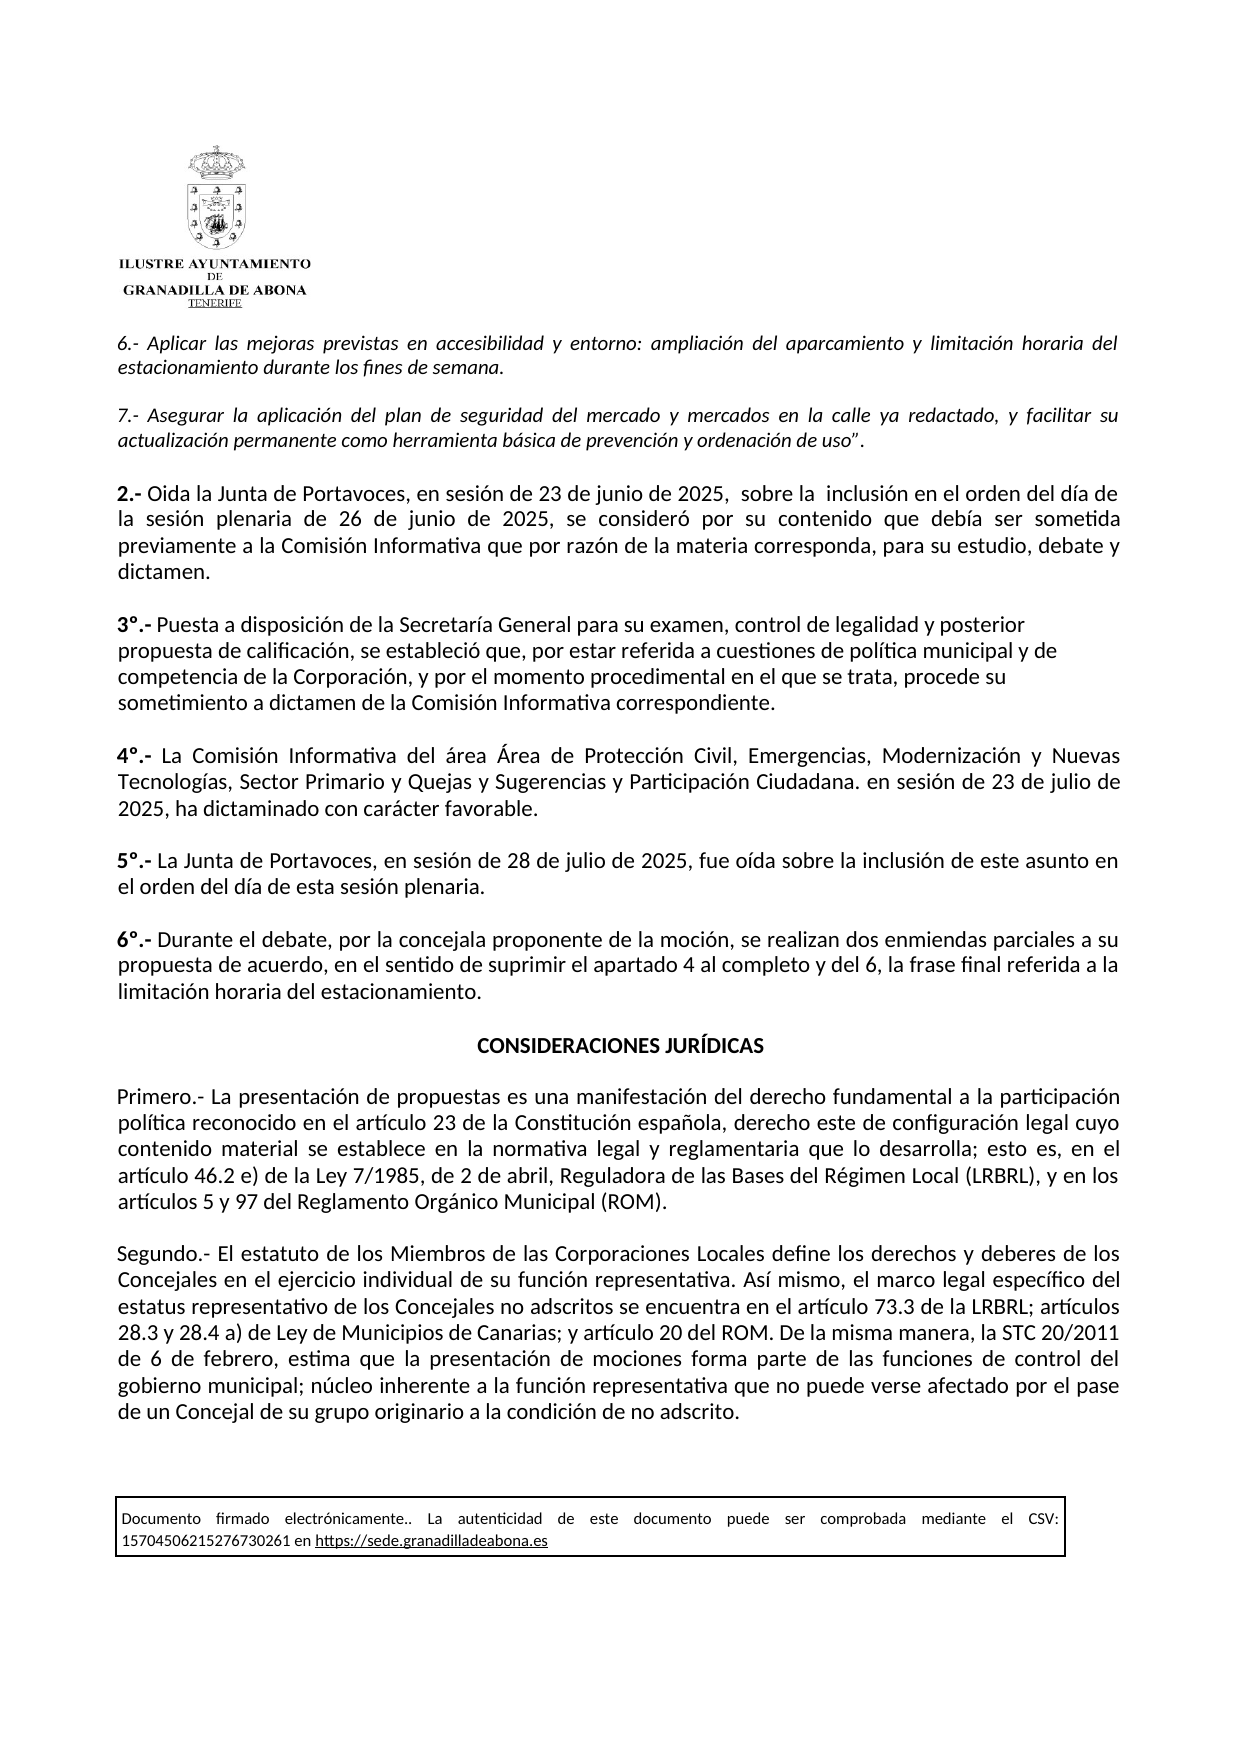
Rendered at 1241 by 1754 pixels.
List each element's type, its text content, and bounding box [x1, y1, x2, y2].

text 2.- Oida la Junta de Portavoces, en sesión de 23 de junio de 2025, sobre la inclusión en el orden del día de la sesión plenaria de 26 de junio de 2025, se consideró por su contenido que debía ser sometida previamente a la Comisión Informativa que por razón de la materia corresponda, para su estudio, debate y dictamen. [117, 480, 1122, 585]
text Primero.- La presentación de propuestas es una manifestación del derecho fundamental a la participación política reconocido en el artículo 23 de la Constitución española, derecho este de configuración legal cuyo contenido material se establece en la normativa legal y reglamentaria que lo desarrolla; esto es, en el artículo 46.2 e) de la Ley 7/1985, de 2 de abril, Reguladora de las Bases del Régimen Local (LRBRL), y en los artículos 5 y 97 del Reglamento Orgánico Municipal (ROM). [117, 1083, 1122, 1215]
text 6º.- Durante el debate, por la concejala proponente de la moción, se realizan dos enmiendas parciales a su propuesta de acuerdo, en el sentido de suprimir el apartado 4 al completo y del 6, la frase final referida a la limitación horaria del estacionamiento. [117, 926, 1122, 1005]
text 4º.- La Comisión Informativa del área Área de Protección Civil, Emergencias, Modernización y Nuevas Tecnologías, Sector Primario y Quejas y Sugerencias y Participación Ciudadana. en sesión de 23 de julio de 2025, ha dictaminado con carácter favorable. [117, 743, 1122, 822]
text 5º.- La Junta de Portavoces, en sesión de 28 de julio de 2025, fue oída sobre la inclusión de este asunto en el orden del día de esta sesión plenaria. [117, 848, 1122, 900]
text 3º.- Puesta a disposición de la Secretaría General para su examen, control de legalidad y posterior propuesta de calificación, se estableció que, por estar referida a cuestiones de política municipal y de competencia de la Corporación, y por el momento procedimental en el que se trata, procede su sometimiento a dictamen de la Comisión Informativa correspondiente. [117, 611, 1124, 716]
text Segundo.- El estatuto de los Miembros de las Corporaciones Locales define los derechos y deberes de los Concejales en el ejercicio individual de su función representativa. Así mismo, el marco legal específico del estatus representativo de los Concejales no adscritos se encuentra en el artículo 73.3 de la LRBRL; artículos 28.3 y 28.4 a) de Ley de Municipios de Canarias; y artículo 20 del ROM. De la misma manera, la STC 20/2011 de 6 de febrero, estima que la presentación de mociones forma parte de las funciones de control del gobierno municipal; núcleo inherente a la función representativa que no puede verse afectado por el pase de un Concejal de su grupo originario a la condición de no adscrito. [117, 1241, 1122, 1425]
text 6.- Aplicar las mejoras previstas en accesibilidad y entorno: ampliación del aparcamiento y limitación horaria del estacionamiento durante los fines de semana. [117, 331, 1122, 380]
subtitle CONSIDERACIONES JURÍDICAS [119, 1031, 1122, 1059]
text 7.- Asegurar la aplicación del plan de seguridad del mercado y mercados en la calle ya redactado, y facilitar su actualización permanente como herramienta básica de prevención y ordenación de uso”. [117, 403, 1122, 452]
